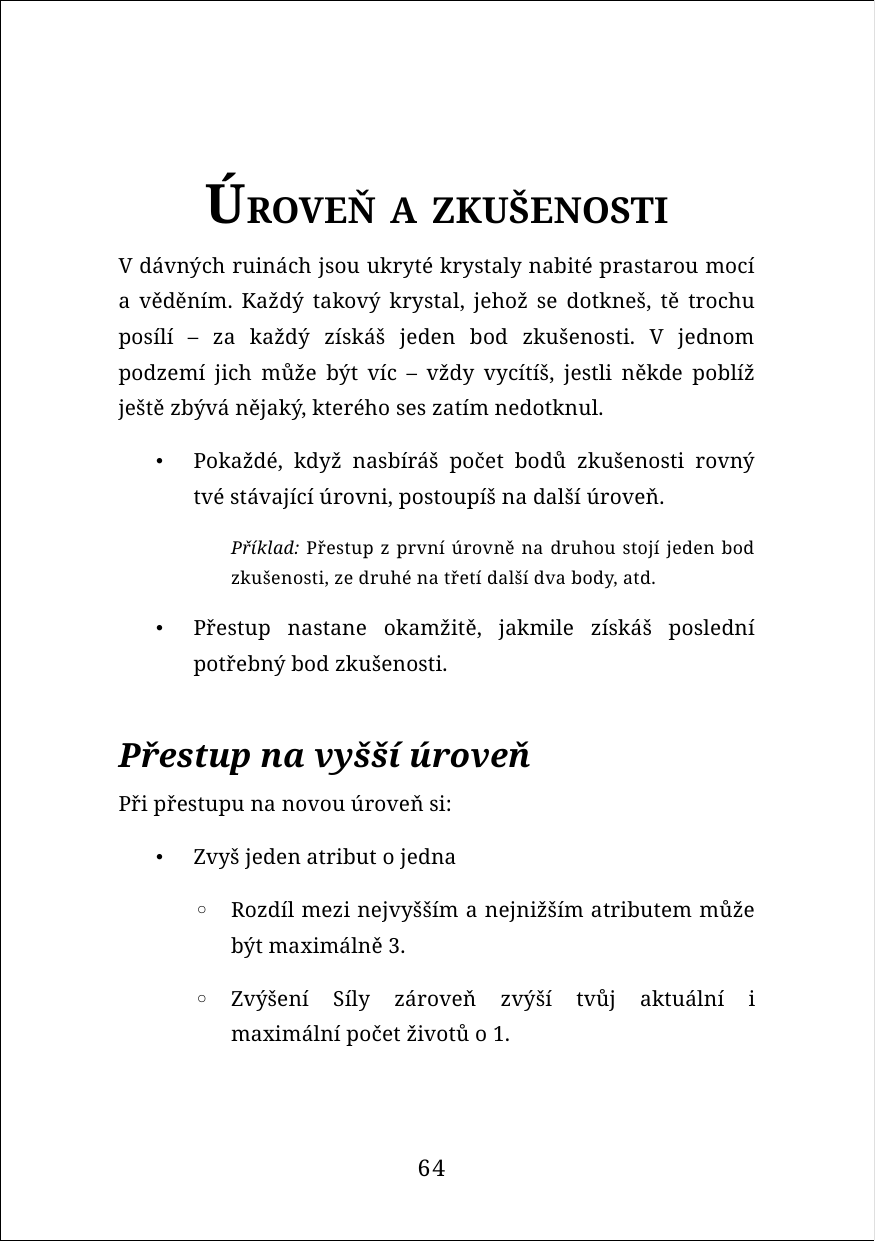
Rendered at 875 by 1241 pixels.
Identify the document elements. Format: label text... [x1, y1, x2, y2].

subtitle Úroveň a zkušenosti [118, 166, 756, 239]
subtitle Přestup na vyšší úroveň [118, 732, 756, 777]
list Zvýšení Síly zároveň zvýší tvůj aktuální i maximální počet životů o 1. [193, 984, 756, 1048]
list Rozdíl mezi nejvyšším a nejnižším atributem může být maximálně 3. [193, 895, 756, 959]
list Přestup nastane okamžitě, jakmile získáš poslední potřebný bod zkušenosti. [156, 613, 756, 677]
list Zvyš jeden atribut o jedna [156, 842, 756, 870]
text Při přestupu na novou úroveň si: [118, 789, 756, 817]
text V dávných ruinách jsou ukryté krystaly nabité prastarou mocí a věděním. Každý takový krystal, jehož se dotkneš, tě trochu posílí – za každý získáš jeden bod zkušenosti. V jednom podzemí jich může být víc – vždy vycítíš, jestli někde poblíž ještě zbývá nějaký, kterého ses zatím nedotknul. [118, 251, 756, 422]
list Pokaždé, když nasbíráš počet bodů zkušenosti rovný tvé stávající úrovni, postoupíš na další úroveň. [156, 446, 756, 510]
list Příklad: Přestup z první úrovně na druhou stojí jeden bod zkušenosti, ze druhé na třetí další dva body, atd. [193, 535, 756, 589]
